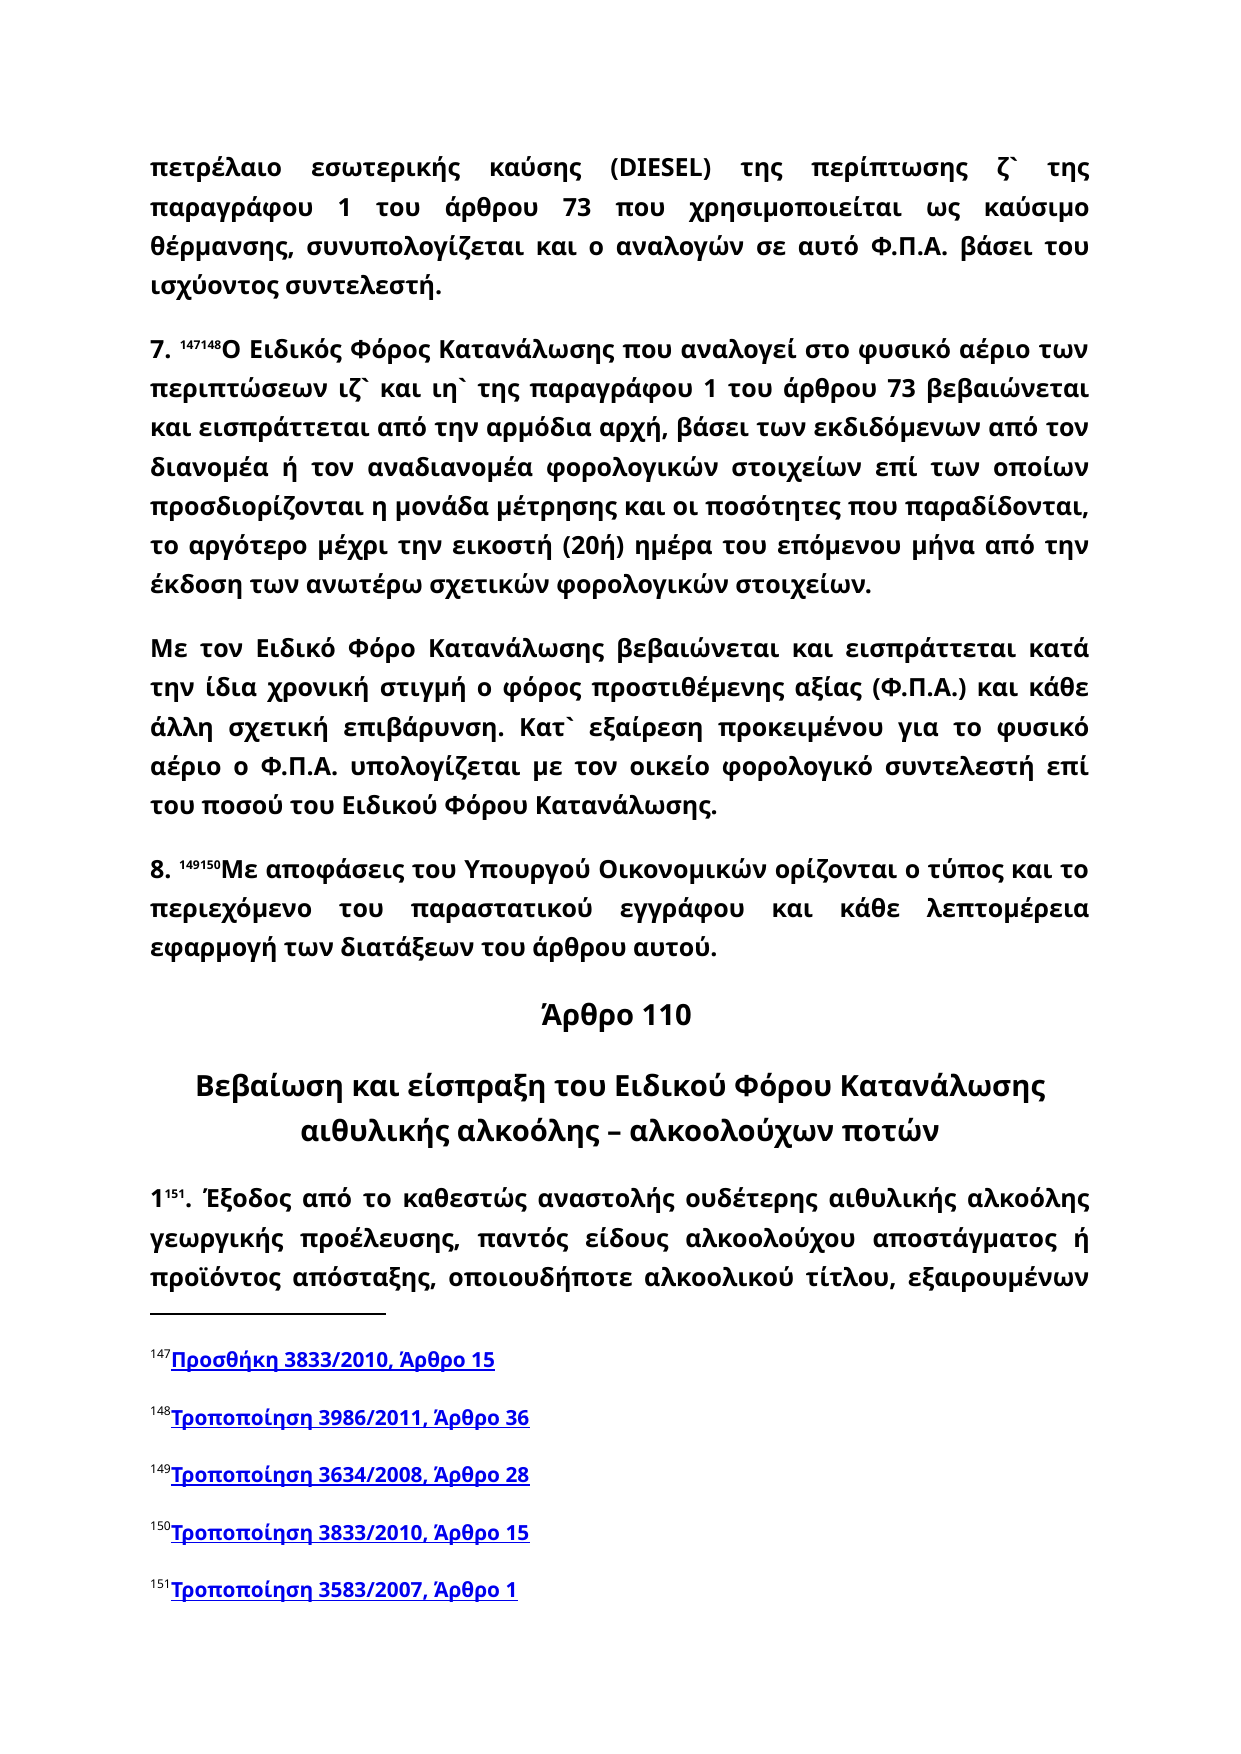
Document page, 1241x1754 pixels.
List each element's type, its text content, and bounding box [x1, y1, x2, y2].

subtitle Άρθρο 110 [150, 994, 1090, 1034]
text πετρέλαιο εσωτερικής καύσης (DIESEL) της περίπτωσης ζ` της παραγράφου 1 του άρθρου 73 που χρησιμοποιείται ως καύσιμο θέρμανσης, συνυπολογίζεται και ο αναλογών σε αυτό Φ.Π.Α. βάσει του ισχύοντος συντελεστή. [150, 150, 1090, 302]
text Προσθήκη 3833/2010, Άρθρο 15 [150, 1345, 1090, 1373]
text Με τον Ειδικό Φόρο Κατανάλωσης βεβαιώνεται και εισπράττεται κατά την ίδια χρονική στιγμή ο φόρος προστιθέμενης αξίας (Φ.Π.Α.) και κάθε άλλη σχετική επιβάρυνση. Κατ` εξαίρεση προκειμένου για το φυσικό αέριο ο Φ.Π.Α. υπολογίζεται με τον οικείο φορολογικό συντελεστή επί του ποσού του Ειδικού Φόρου Κατανάλωσης. [150, 631, 1090, 822]
text Τροποποίηση 3634/2008, Άρθρο 28 [150, 1460, 1090, 1489]
text 8. Με αποφάσεις του Υπουργού Οικονομικών ορίζονται ο τύπος και το περιεχόμενο του παραστατικού εγγράφου και κάθε λεπτομέρεια εφαρμογή των διατάξεων του άρθρου αυτού. [150, 852, 1090, 964]
subtitle Βεβαίωση και είσπραξη του Ειδικού Φόρου Κατανάλωσης αιθυλικής αλκοόλης – αλκοολούχων ποτών [150, 1065, 1090, 1150]
text 7. Ο Ειδικός Φόρος Κατανάλωσης που αναλογεί στο φυσικό αέριο των περιπτώσεων ιζ` και ιη` της παραγράφου 1 του άρθρου 73 βεβαιώνεται και εισπράττεται από την αρμόδια αρχή, βάσει των εκδιδόμενων από τον διανομέα ή τον αναδιανομέα φορολογικών στοιχείων επί των οποίων προσδιορίζονται η μονάδα μέτρησης και οι ποσότητες που παραδίδονται, το αργότερο μέχρι την εικοστή (20ή) ημέρα του επόμενου μήνα από την έκδοση των ανωτέρω σχετικών φορολογικών στοιχείων. [150, 332, 1090, 601]
text Τροποποίηση 3986/2011, Άρθρο 36 [150, 1403, 1090, 1431]
text 1. Έξοδος από το καθεστώς αναστολής ουδέτερης αιθυλικής αλκοόλης γεωργικής προέλευσης, παντός είδους αλκοολούχου αποστάγματος ή προϊόντος απόσταξης, οποιουδήποτε αλκοολικού τίτλου, εξαιρουμένων [150, 1181, 1090, 1293]
text Τροποποίηση 3583/2007, Άρθρο 1 [150, 1576, 1090, 1604]
text Τροποποίηση 3833/2010, Άρθρο 15 [150, 1518, 1090, 1546]
